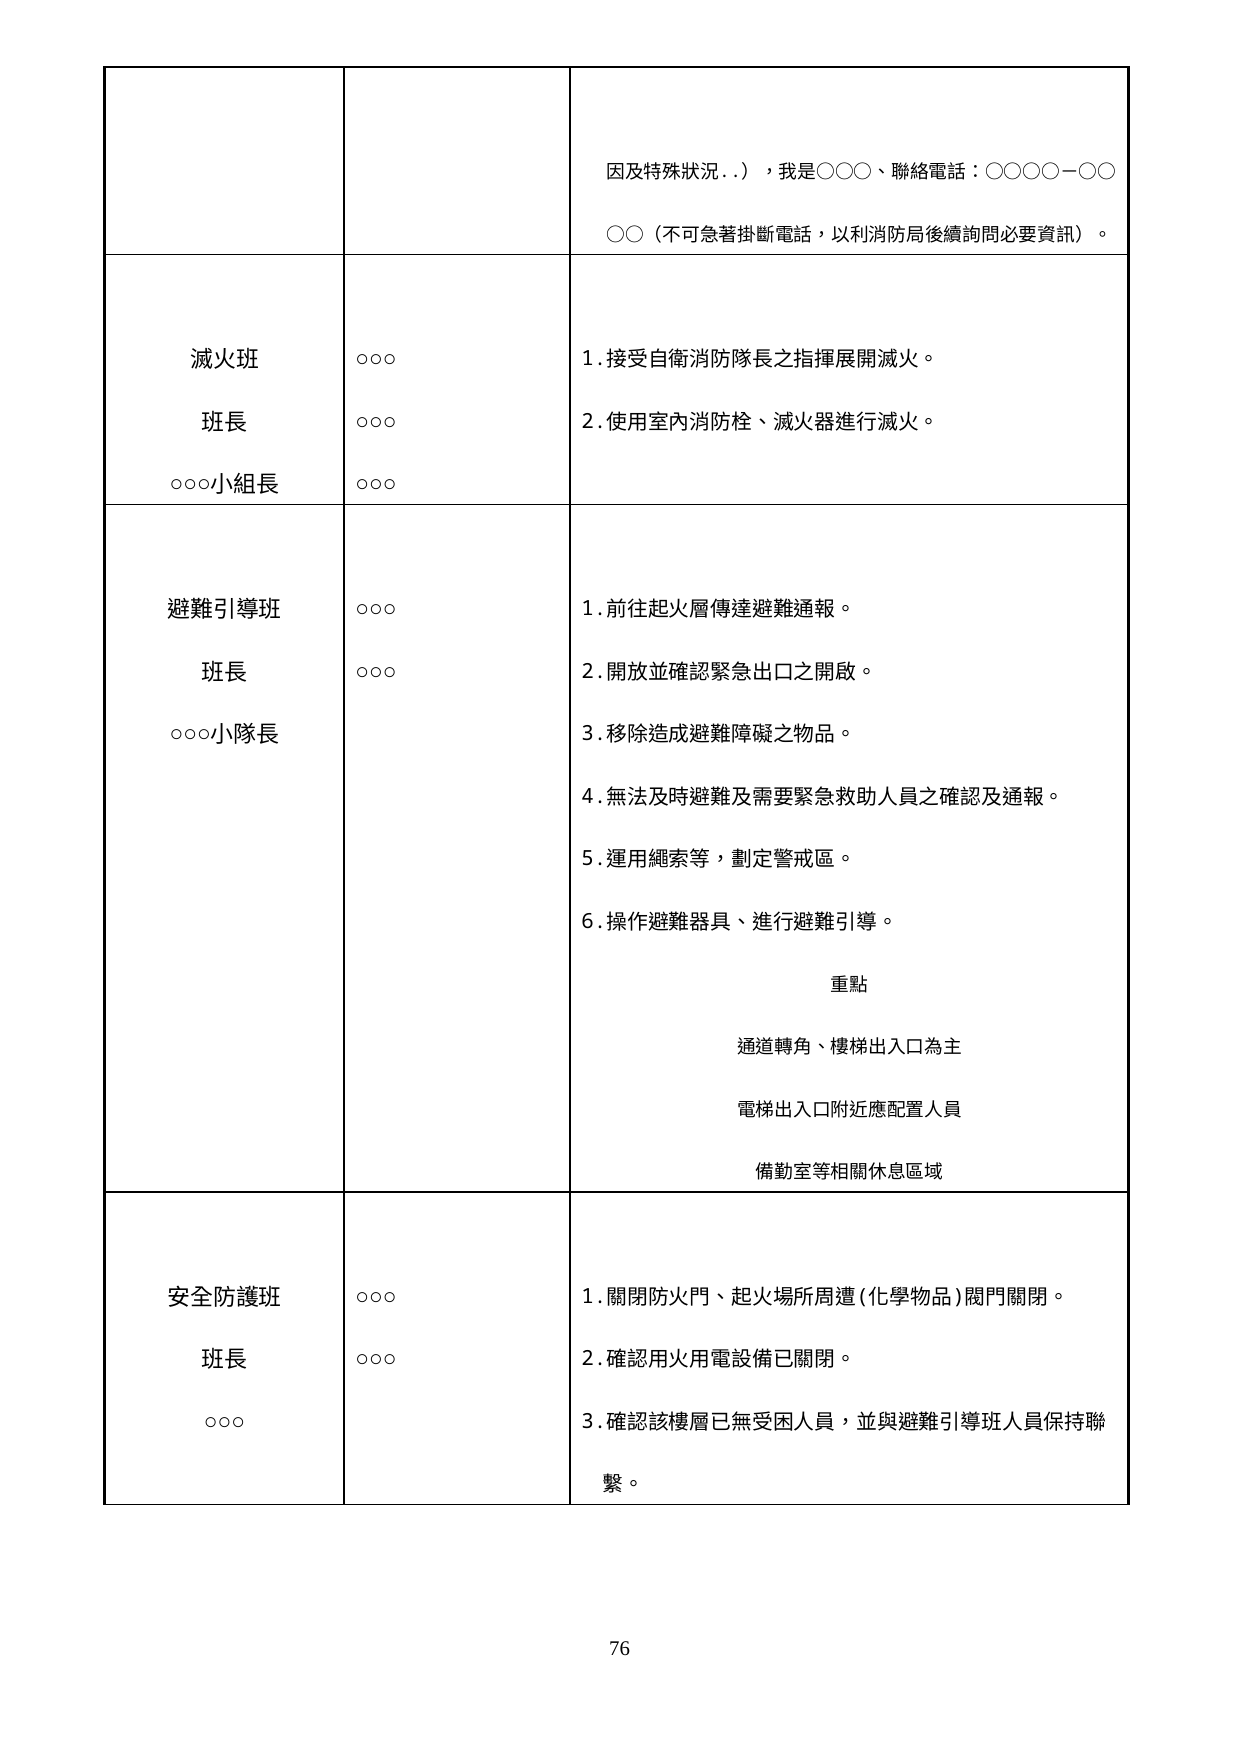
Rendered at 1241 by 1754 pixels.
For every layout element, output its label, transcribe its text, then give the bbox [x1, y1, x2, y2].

table_cell ○○○ ○○○ ○○○ [345, 255, 569, 504]
table_cell 1.關閉防火門、起火場所周遭(化學物品)閥門關閉。 2.確認用火用電設備已關閉。 3.確認該樓層已無受困人員，並與避難引導班人員保持聯繫。 [571, 1193, 1127, 1504]
table_cell ○○○ ○○○ [345, 1193, 569, 1504]
table_cell 因及特殊狀況..），我是○○○、聯絡電話：○○○○－○○○○（不可急著掛斷電話，以利消防局後續詢問必要資訊）。 [571, 68, 1127, 254]
table_cell 1.前往起火層傳達避難通報。 2.開放並確認緊急出口之開啟。 3.移除造成避難障礙之物品。 4.無法及時避難及需要緊急救助人員之確認及通報。 5.運用繩索等，劃定警戒區。 6.操作避難器具、進行避難引導。 重點 通道轉角、樓梯出入口為主 電梯出入口附近應配置人員 備勤室等相關休息區域 [571, 505, 1127, 1191]
table_cell ○○○ ○○○ [345, 505, 569, 1191]
table_cell 安全防護班 班長 ○○○ [106, 1193, 343, 1504]
table_cell 滅火班 班長 ○○○小組長 [106, 255, 343, 504]
table_cell [106, 68, 343, 254]
table_cell [345, 68, 569, 254]
table_cell 避難引導班 班長 ○○○小隊長 [106, 505, 343, 1191]
table_cell 1.接受自衛消防隊長之指揮展開滅火。 2.使用室內消防栓、滅火器進行滅火。 [571, 255, 1127, 504]
